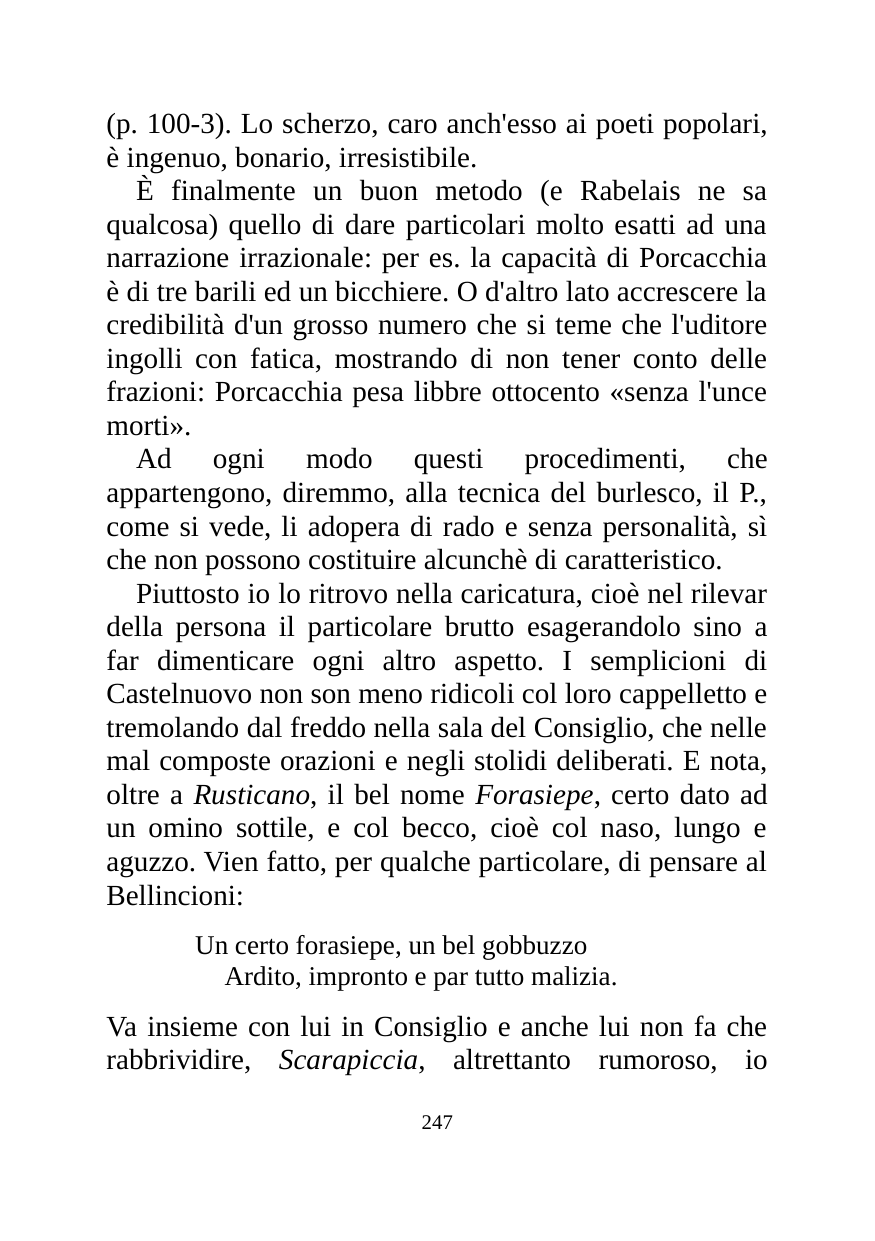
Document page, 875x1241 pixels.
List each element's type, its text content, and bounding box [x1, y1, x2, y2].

text Piuttosto io lo ritrovo nella caricatura, cioè nel rilevar della persona il particolare brutto esagerandolo sino a far dimenticare ogni altro aspetto. I semplicioni di Castelnuovo non son meno ridicoli col loro cappelletto e tremolando dal freddo nella sala del Consiglio, che nelle mal composte orazioni e negli stolidi deliberati. E nota, oltre a Rusticano, il bel nome Forasiepe, certo dato ad un omino sottile, e col becco, cioè col naso, lungo e aguzzo. Vien fatto, per qualche particolare, di pensare al Bellincioni: [106, 576, 768, 911]
text Ad ogni modo questi procedimenti, che appartengono, diremmo, alla tecnica del burlesco, il P., come si vede, li adopera di rado e senza personalità, sì che non possono costituire alcunchè di caratteristico. [106, 442, 768, 576]
text (p. 100-3). Lo scherzo, caro anch'esso ai poeti popolari, è ingenuo, bonario, irresistibile. [106, 106, 768, 173]
text Va insieme con lui in Consiglio e anche lui non fa che rabbrividire, Scarapiccia, altrettanto rumoroso, io [106, 1009, 768, 1076]
text Un certo forasiepe, un bel gobbuzzo Ardito, impronto e par tutto malizia. [195, 929, 768, 991]
text È finalmente un buon metodo (e Rabelais ne sa qualcosa) quello di dare particolari molto esatti ad una narrazione irrazionale: per es. la capacità di Porcacchia è di tre barili ed un bicchiere. O d'altro lato accrescere la credibilità d'un grosso numero che si teme che l'uditore ingolli con fatica, mostrando di non tener conto delle frazioni: Porcacchia pesa libbre ottocento «senza l'unce morti». [106, 173, 768, 442]
